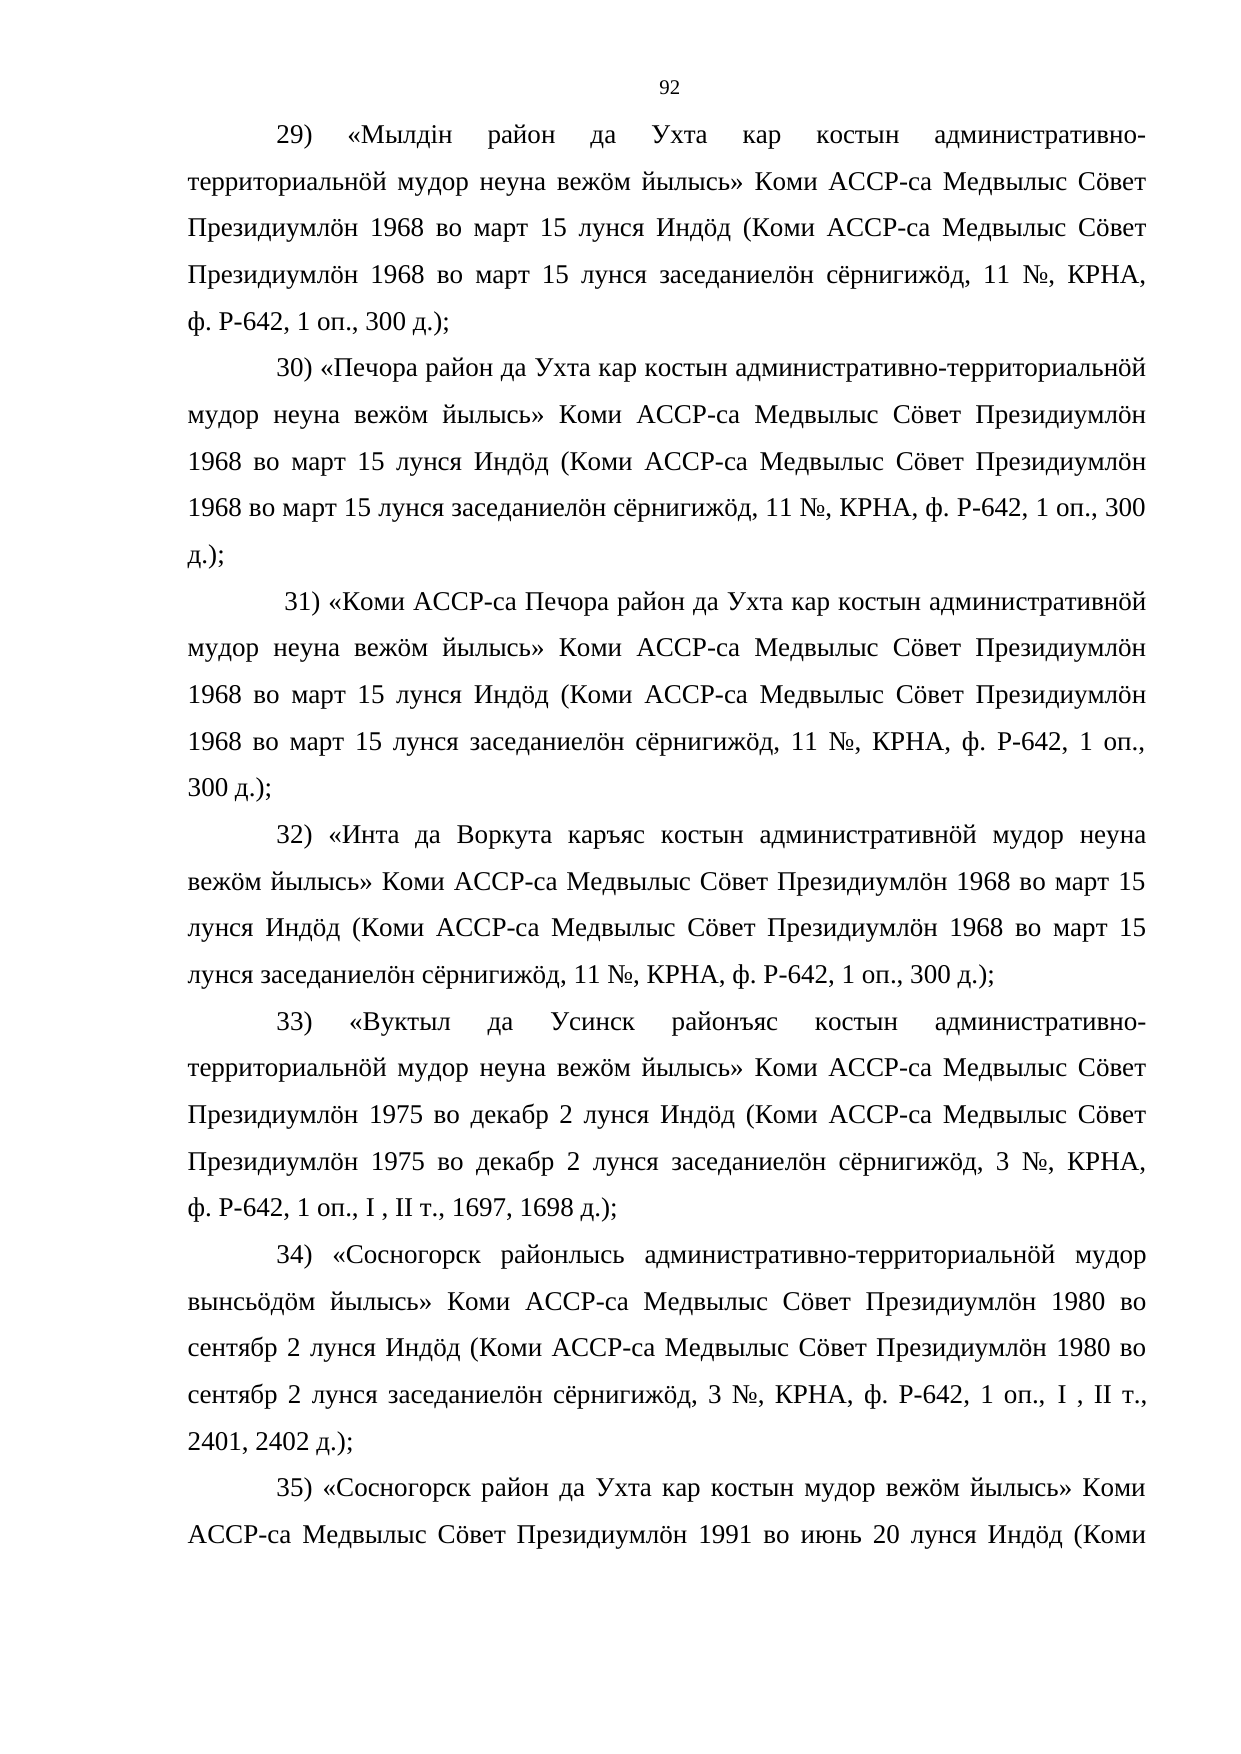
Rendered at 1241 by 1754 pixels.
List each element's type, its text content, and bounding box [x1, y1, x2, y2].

text 35) «Сосногорск район да Ухта кар костын мудор вежöм йылысь» Коми АССР-са Медвылыс Сöвет Президиумлöн 1991 во июнь 20 лунся Индöд (Коми [187, 1471, 1147, 1549]
text 34) «Сосногорск районлысь административно-территориальнöй мудор вынсьöдöм йылысь» Коми АССР-са Медвылыс Сöвет Президиумлöн 1980 во сентябр 2 лунся Индöд (Коми АССР-са Медвылыс Сöвет Президиумлöн 1980 во сентябр 2 лунся заседаниелöн сёрнигижöд, 3 №, КРНА, ф. Р-642, 1 оп., I , II т., 2401, 2402 д.); [187, 1238, 1147, 1456]
text 29) «Мылдiн район да Ухта кар костын административно-территориальнöй мудор неуна вежöм йылысь» Коми АССР-са Медвылыс Сöвет Президиумлöн 1968 во март 15 лунся Индöд (Коми АССР-са Медвылыс Сöвет Президиумлöн 1968 во март 15 лунся заседаниелöн сёрнигижöд, 11 №, КРНА, ф. Р-642, 1 оп., 300 д.); [187, 118, 1147, 336]
text 31) «Коми АССР-са Печора район да Ухта кар костын административнöй мудор неуна вежöм йылысь» Коми АССР-са Медвылыс Сöвет Президиумлöн 1968 во март 15 лунся Индöд (Коми АССР-са Медвылыс Сöвет Президиумлöн 1968 во март 15 лунся заседаниелöн сёрнигижöд, 11 №, КРНА, ф. Р-642, 1 оп., 300 д.); [187, 585, 1147, 803]
text 33) «Вуктыл да Усинск районъяс костын административно-территориальнöй мудор неуна вежöм йылысь» Коми АССР-са Медвылыс Сöвет Президиумлöн 1975 во декабр 2 лунся Индöд (Коми АССР-са Медвылыс Сöвет Президиумлöн 1975 во декабр 2 лунся заседаниелöн сёрнигижöд, 3 №, КРНА, ф. Р-642, 1 оп., I , II т., 1697, 1698 д.); [187, 1005, 1147, 1223]
text 30) «Печора район да Ухта кар костын административно-территориальнöй мудор неуна вежöм йылысь» Коми АССР-са Медвылыс Сöвет Президиумлöн 1968 во март 15 лунся Индöд (Коми АССР-са Медвылыс Сöвет Президиумлöн 1968 во март 15 лунся заседаниелöн сёрнигижöд, 11 №, КРНА, ф. Р-642, 1 оп., 300 д.); [187, 351, 1147, 569]
text 32) «Инта да Воркута каръяс костын административнöй мудор неуна вежöм йылысь» Коми АССР-са Медвылыс Сöвет Президиумлöн 1968 во март 15 лунся Индöд (Коми АССР-са Медвылыс Сöвет Президиумлöн 1968 во март 15 лунся заседаниелöн сёрнигижöд, 11 №, КРНА, ф. Р-642, 1 оп., 300 д.); [187, 818, 1147, 989]
